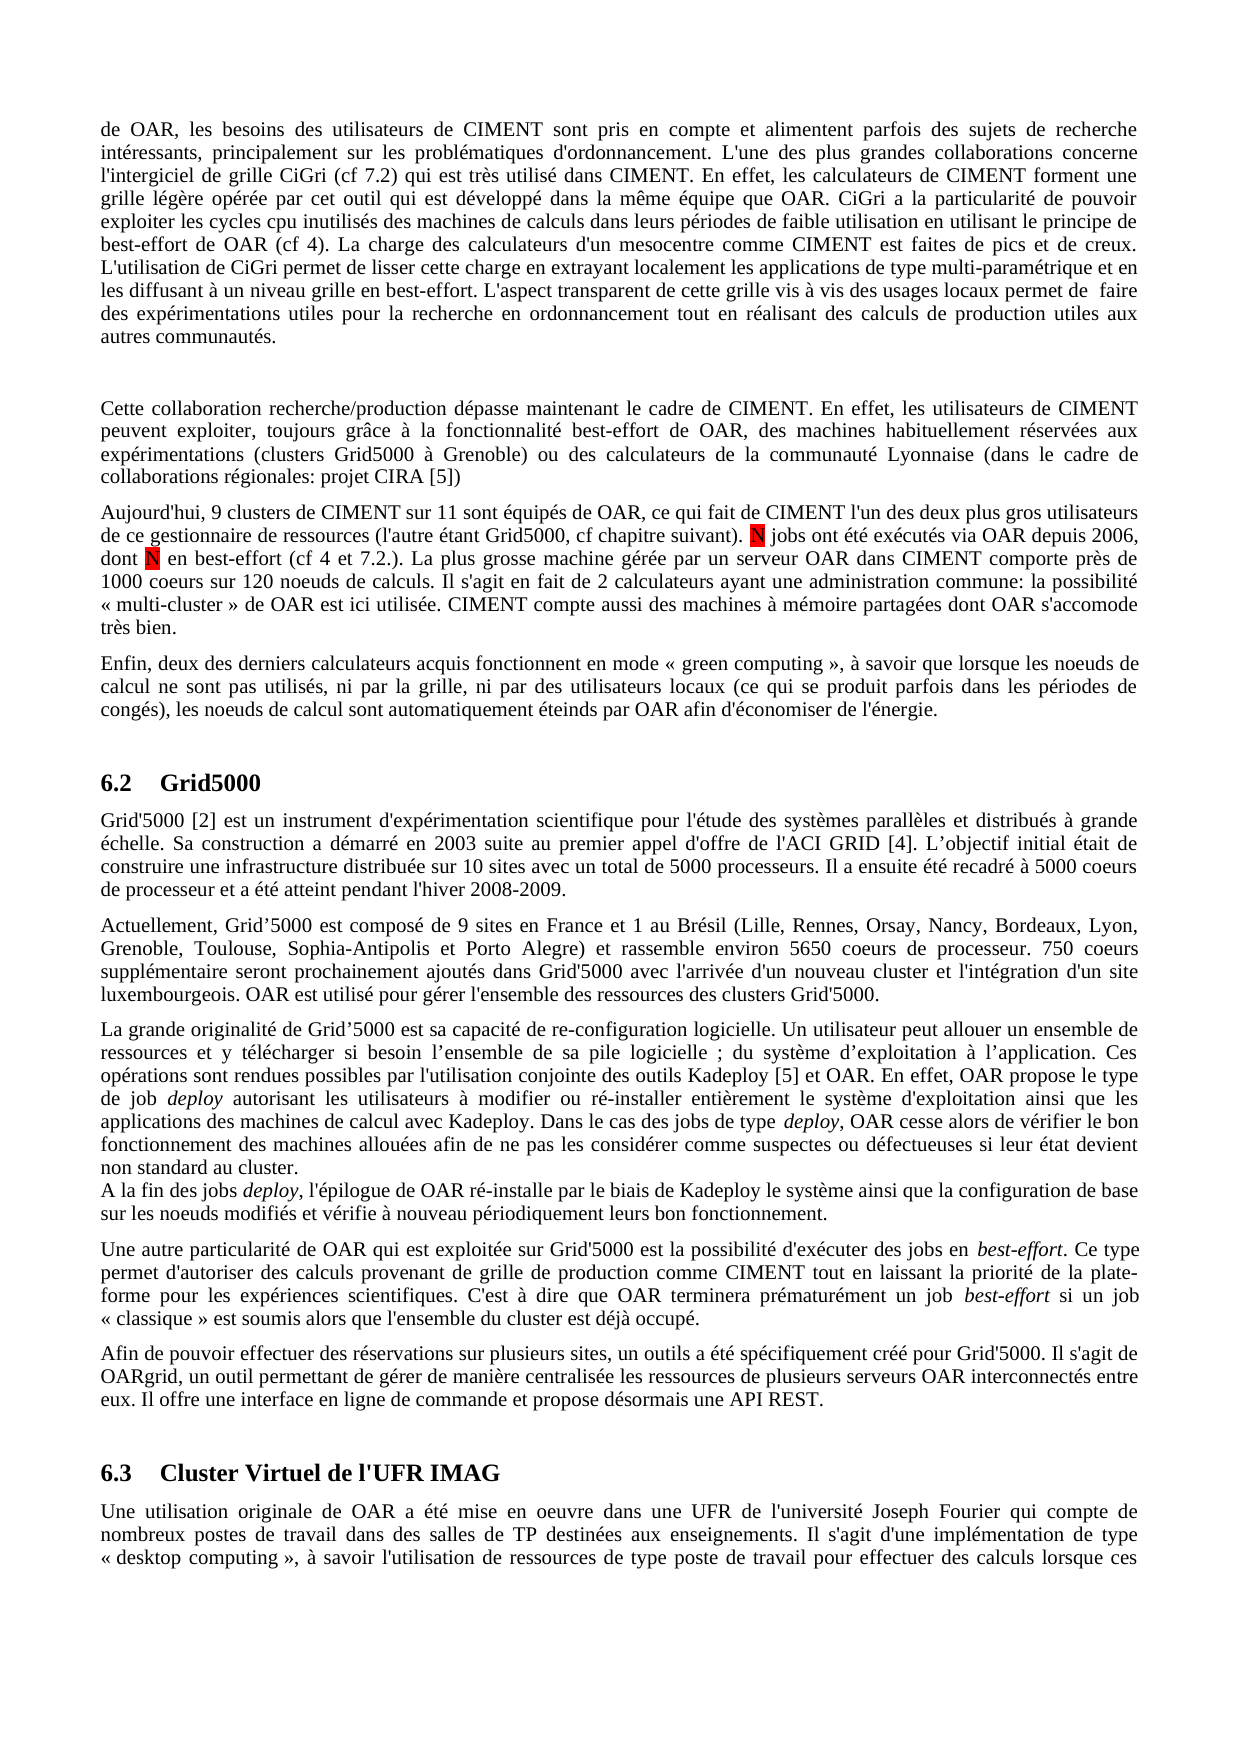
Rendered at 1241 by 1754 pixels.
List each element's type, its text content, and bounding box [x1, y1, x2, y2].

subtitle Cluster Virtuel de l'UFR IMAG [100, 1459, 1140, 1487]
text de OAR, les besoins des utilisateurs de CIMENT sont pris en compte et alimentent parfois des sujets de recherche intéressants, principalement sur les problématiques d'ordonnancement. L'une des plus grandes collaborations concerne l'intergiciel de grille CiGri (cf 7.2) qui est très utilisé dans CIMENT. En effet, les calculateurs de CIMENT forment une grille légère opérée par cet outil qui est développé dans la même équipe que OAR. CiGri a la particularité de pouvoir exploiter les cycles cpu inutilisés des machines de calculs dans leurs périodes de faible utilisation en utilisant le principe de best-effort de OAR (cf 4). La charge des calculateurs d'un mesocentre comme CIMENT est faites de pics et de creux. L'utilisation de CiGri permet de lisser cette charge en extrayant localement les applications de type multi-paramétrique et en les diffusant à un niveau grille en best-effort. L'aspect transparent de cette grille vis à vis des usages locaux permet de faire des expérimentations utiles pour la recherche en ordonnancement tout en réalisant des calculs de production utiles aux autres communautés. [100, 118, 1140, 348]
subtitle Grid5000 [100, 769, 1140, 796]
text Grid'5000 [2] est un instrument d'expérimentation scientifique pour l'étude des systèmes parallèles et distribués à grande échelle. Sa construction a démarré en 2003 suite au premier appel d'offre de l'ACI GRID [4]. L’objectif initial était de construire une infrastructure distribuée sur 10 sites avec un total de 5000 processeurs. Il a ensuite été recadré à 5000 coeurs de processeur et a été atteint pendant l'hiver 2008-2009. [100, 809, 1140, 901]
text Cette collaboration recherche/production dépasse maintenant le cadre de CIMENT. En effet, les utilisateurs de CIMENT peuvent exploiter, toujours grâce à la fonctionnalité best-effort de OAR, des machines habituellement réservées aux expérimentations (clusters Grid5000 à Grenoble) ou des calculateurs de la communauté Lyonnaise (dans le cadre de collaborations régionales: projet CIRA [5]) [100, 396, 1140, 488]
text Enfin, deux des derniers calculateurs acquis fonctionnent en mode « green computing », à savoir que lorsque les noeuds de calcul ne sont pas utilisés, ni par la grille, ni par des utilisateurs locaux (ce qui se produit parfois dans les périodes de congés), les noeuds de calcul sont automatiquement éteinds par OAR afin d'économiser de l'énergie. [100, 652, 1140, 721]
text Afin de pouvoir effectuer des réservations sur plusieurs sites, un outils a été spécifiquement créé pour Grid'5000. Il s'agit de OARgrid, un outil permettant de gérer de manière centralisée les ressources de plusieurs serveurs OAR interconnectés entre eux. Il offre une interface en ligne de commande et propose désormais une API REST. [100, 1342, 1140, 1411]
text La grande originalité de Grid’5000 est sa capacité de re-configuration logicielle. Un utilisateur peut allouer un ensemble de ressources et y télécharger si besoin l’ensemble de sa pile logicielle ; du système d’exploitation à l’application. Ces opérations sont rendues possibles par l'utilisation conjointe des outils Kadeploy [5] et OAR. En effet, OAR propose le type de job deploy autorisant les utilisateurs à modifier ou ré-installer entièrement le système d'exploitation ainsi que les applications des machines de calcul avec Kadeploy. Dans le cas des jobs de type deploy, OAR cesse alors de vérifier le bon fonctionnement des machines allouées afin de ne pas les considérer comme suspectes ou défectueuses si leur état devient non standard au cluster. A la fin des jobs deploy, l'épilogue de OAR ré-installe par le biais de Kadeploy le système ainsi que la configuration de base sur les noeuds modifiés et vérifie à nouveau périodiquement leurs bon fonctionnement. [100, 1018, 1140, 1225]
text Actuellement, Grid’5000 est composé de 9 sites en France et 1 au Brésil (Lille, Rennes, Orsay, Nancy, Bordeaux, Lyon, Grenoble, Toulouse, Sophia-Antipolis et Porto Alegre) et rassemble environ 5650 coeurs de processeur. 750 coeurs supplémentaire seront prochainement ajoutés dans Grid'5000 avec l'arrivée d'un nouveau cluster et l'intégration d'un site luxembourgeois. OAR est utilisé pour gérer l'ensemble des ressources des clusters Grid'5000. [100, 913, 1140, 1006]
text Une autre particularité de OAR qui est exploitée sur Grid'5000 est la possibilité d'exécuter des jobs en best-effort. Ce type permet d'autoriser des calculs provenant de grille de production comme CIMENT tout en laissant la priorité de la plate-forme pour les expériences scientifiques. C'est à dire que OAR terminera prématurément un job best-effort si un job « classique » est soumis alors que l'ensemble du cluster est déjà occupé. [100, 1238, 1140, 1330]
text Une utilisation originale de OAR a été mise en oeuvre dans une UFR de l'université Joseph Fourier qui compte de nombreux postes de travail dans des salles de TP destinées aux enseignements. Il s'agit d'une implémentation de type « desktop computing », à savoir l'utilisation de ressources de type poste de travail pour effectuer des calculs lorsque ces [100, 1499, 1140, 1569]
text Aujourd'hui, 9 clusters de CIMENT sur 11 sont équipés de OAR, ce qui fait de CIMENT l'un des deux plus gros utilisateurs de ce gestionnaire de ressources (l'autre étant Grid5000, cf chapitre suivant). N jobs ont été exécutés via OAR depuis 2006, dont N en best-effort (cf 4 et 7.2.). La plus grosse machine gérée par un serveur OAR dans CIMENT comporte près de 1000 coeurs sur 120 noeuds de calculs. Il s'agit en fait de 2 calculateurs ayant une administration commune: la possibilité « multi-cluster » de OAR est ici utilisée. CIMENT compte aussi des machines à mémoire partagées dont OAR s'accomode très bien. [100, 501, 1140, 639]
